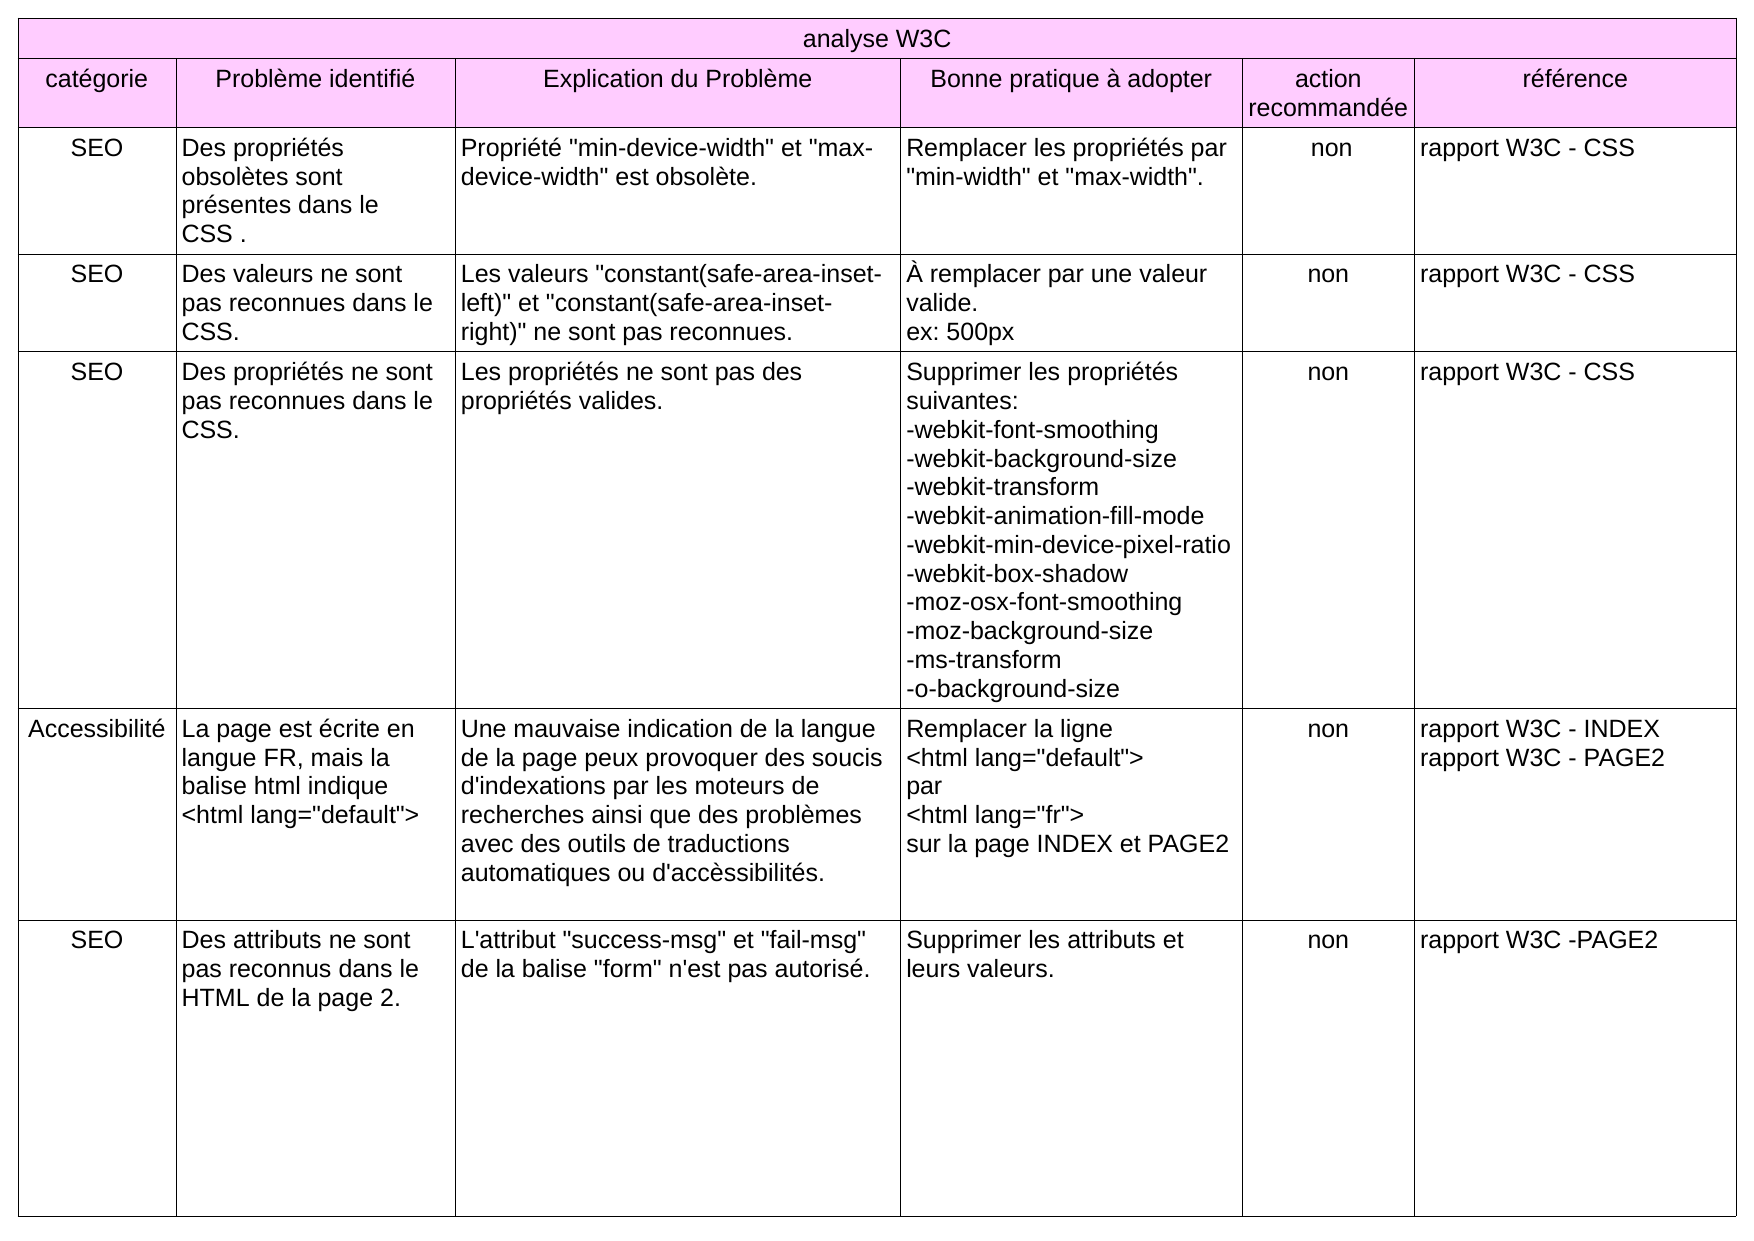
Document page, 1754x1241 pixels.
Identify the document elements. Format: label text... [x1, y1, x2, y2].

table_cell non [1243, 709, 1414, 919]
table_cell rapport W3C - CSS [1415, 128, 1736, 254]
table_cell non [1243, 352, 1414, 708]
table_cell À remplacer par une valeur valide. ex: 500px [901, 255, 1242, 351]
table_cell SEO [19, 128, 176, 254]
table_cell Accessibilité [19, 709, 176, 919]
table_cell L'attribut "success-msg" et "fail-msg" de la balise "form" n'est pas autorisé. [456, 921, 900, 1216]
table_cell SEO [19, 352, 176, 708]
table_cell action recommandée [1243, 59, 1414, 127]
table_cell SEO [19, 255, 176, 351]
table_header analyse W3C [19, 19, 1736, 58]
table_cell catégorie [19, 59, 176, 127]
table_cell Les propriétés ne sont pas des propriétés valides. [456, 352, 900, 708]
table_cell Une mauvaise indication de la langue de la page peux provoquer des soucis d'indexations par les moteurs de recherches ainsi que des problèmes avec des outils de traductions automatiques ou d'accèssibilités. [456, 709, 900, 919]
table_cell rapport W3C - INDEX rapport W3C - PAGE2 [1415, 709, 1736, 919]
table_cell Remplacer la ligne <html lang="default"> par <html lang="fr"> sur la page INDEX et PAGE2 [901, 709, 1242, 919]
table_cell rapport W3C - CSS [1415, 255, 1736, 351]
table_cell rapport W3C - CSS [1415, 352, 1736, 708]
table_cell Des attributs ne sont pas reconnus dans le HTML de la page 2. [177, 921, 455, 1216]
table_cell Problème identifié [177, 59, 455, 127]
table_cell Bonne pratique à adopter [901, 59, 1242, 127]
table_cell rapport W3C -PAGE2 [1415, 921, 1736, 1216]
table_cell Remplacer les propriétés par "min-width" et "max-width". [901, 128, 1242, 254]
table_cell Des valeurs ne sont pas reconnues dans le CSS. [177, 255, 455, 351]
table_cell Propriété "min-device-width" et "max-device-width" est obsolète. [456, 128, 900, 254]
table_cell Les valeurs "constant(safe-area-inset-left)" et "constant(safe-area-inset-right)" ne sont pas reconnues. [456, 255, 900, 351]
table_cell La page est écrite en langue FR, mais la balise html indique <html lang="default"> [177, 709, 455, 919]
table_cell Supprimer les propriétés suivantes: -webkit-font-smoothing -webkit-background-size -webkit-transform -webkit-animation-fill-mode -webkit-min-device-pixel-ratio -webkit-box-shadow -moz-osx-font-smoothing -moz-background-size -ms-transform -o-background-size [901, 352, 1242, 708]
table_cell SEO [19, 921, 176, 1216]
table_cell Des propriétés ne sont pas reconnues dans le CSS. [177, 352, 455, 708]
table_cell Supprimer les attributs et leurs valeurs. [901, 921, 1242, 1216]
table_cell Des propriétés obsolètes sont présentes dans le CSS . [177, 128, 455, 254]
table_cell Explication du Problème [456, 59, 900, 127]
table_cell non [1243, 921, 1414, 1216]
table_cell non [1243, 255, 1414, 351]
table_cell référence [1415, 59, 1736, 127]
table_cell non [1243, 128, 1414, 254]
